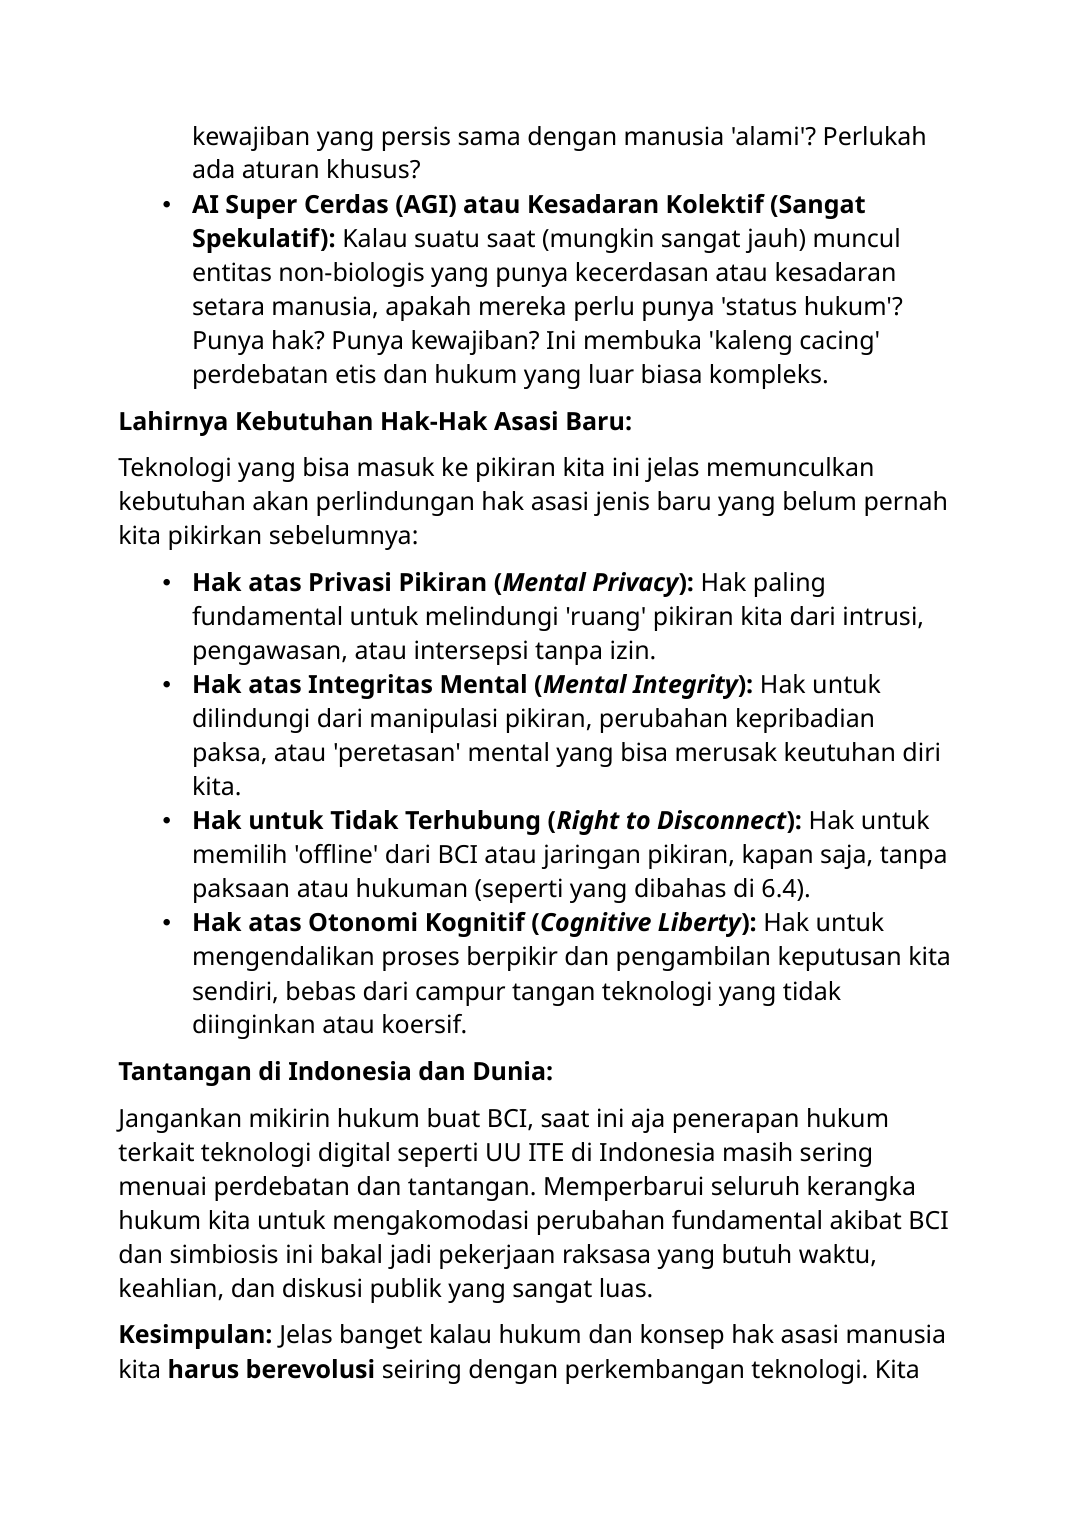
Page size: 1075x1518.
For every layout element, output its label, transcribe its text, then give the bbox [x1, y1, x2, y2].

text Teknologi yang bisa masuk ke pikiran kita ini jelas memunculkan kebutuhan akan perlindungan hak asasi jenis baru yang belum pernah kita pikirkan sebelumnya: [118, 450, 957, 552]
text Lahirnya Kebutuhan Hak-Hak Asasi Baru: [118, 403, 957, 437]
text Kesimpulan: Jelas banget kalau hukum dan konsep hak asasi manusia kita harus berevolusi seiring dengan perkembangan teknologi. Kita [118, 1317, 957, 1385]
text Tantangan di Indonesia dan Dunia: [118, 1054, 957, 1088]
list kewajiban yang persis sama dengan manusia 'alami'? Perlukah ada aturan khusus? [162, 118, 957, 186]
list Hak atas Otonomi Kognitif (Cognitive Liberty): Hak untuk mengendalikan proses berpikir dan pengambilan keputusan kita sendiri, bebas dari campur tangan teknologi yang tidak diinginkan atau koersif. [162, 905, 957, 1041]
list AI Super Cerdas (AGI) atau Kesadaran Kolektif (Sangat Spekulatif): Kalau suatu saat (mungkin sangat jauh) muncul entitas non-biologis yang punya kecerdasan atau kesadaran setara manusia, apakah mereka perlu punya 'status hukum'? Punya hak? Punya kewajiban? Ini membuka 'kaleng cacing' perdebatan etis dan hukum yang luar biasa kompleks. [162, 186, 957, 391]
list Hak untuk Tidak Terhubung (Right to Disconnect): Hak untuk memilih 'offline' dari BCI atau jaringan pikiran, kapan saja, tanpa paksaan atau hukuman (seperti yang dibahas di 6.4). [162, 803, 957, 905]
list Hak atas Privasi Pikiran (Mental Privacy): Hak paling fundamental untuk melindungi 'ruang' pikiran kita dari intrusi, pengawasan, atau intersepsi tanpa izin. [162, 564, 957, 667]
text Jangankan mikirin hukum buat BCI, saat ini aja penerapan hukum terkait teknologi digital seperti UU ITE di Indonesia masih sering menuai perdebatan dan tantangan. Memperbarui seluruh kerangka hukum kita untuk mengakomodasi perubahan fundamental akibat BCI dan simbiosis ini bakal jadi pekerjaan raksasa yang butuh waktu, keahlian, dan diskusi publik yang sangat luas. [118, 1100, 957, 1305]
list Hak atas Integritas Mental (Mental Integrity): Hak untuk dilindungi dari manipulasi pikiran, perubahan kepribadian paksa, atau 'peretasan' mental yang bisa merusak keutuhan diri kita. [162, 667, 957, 803]
